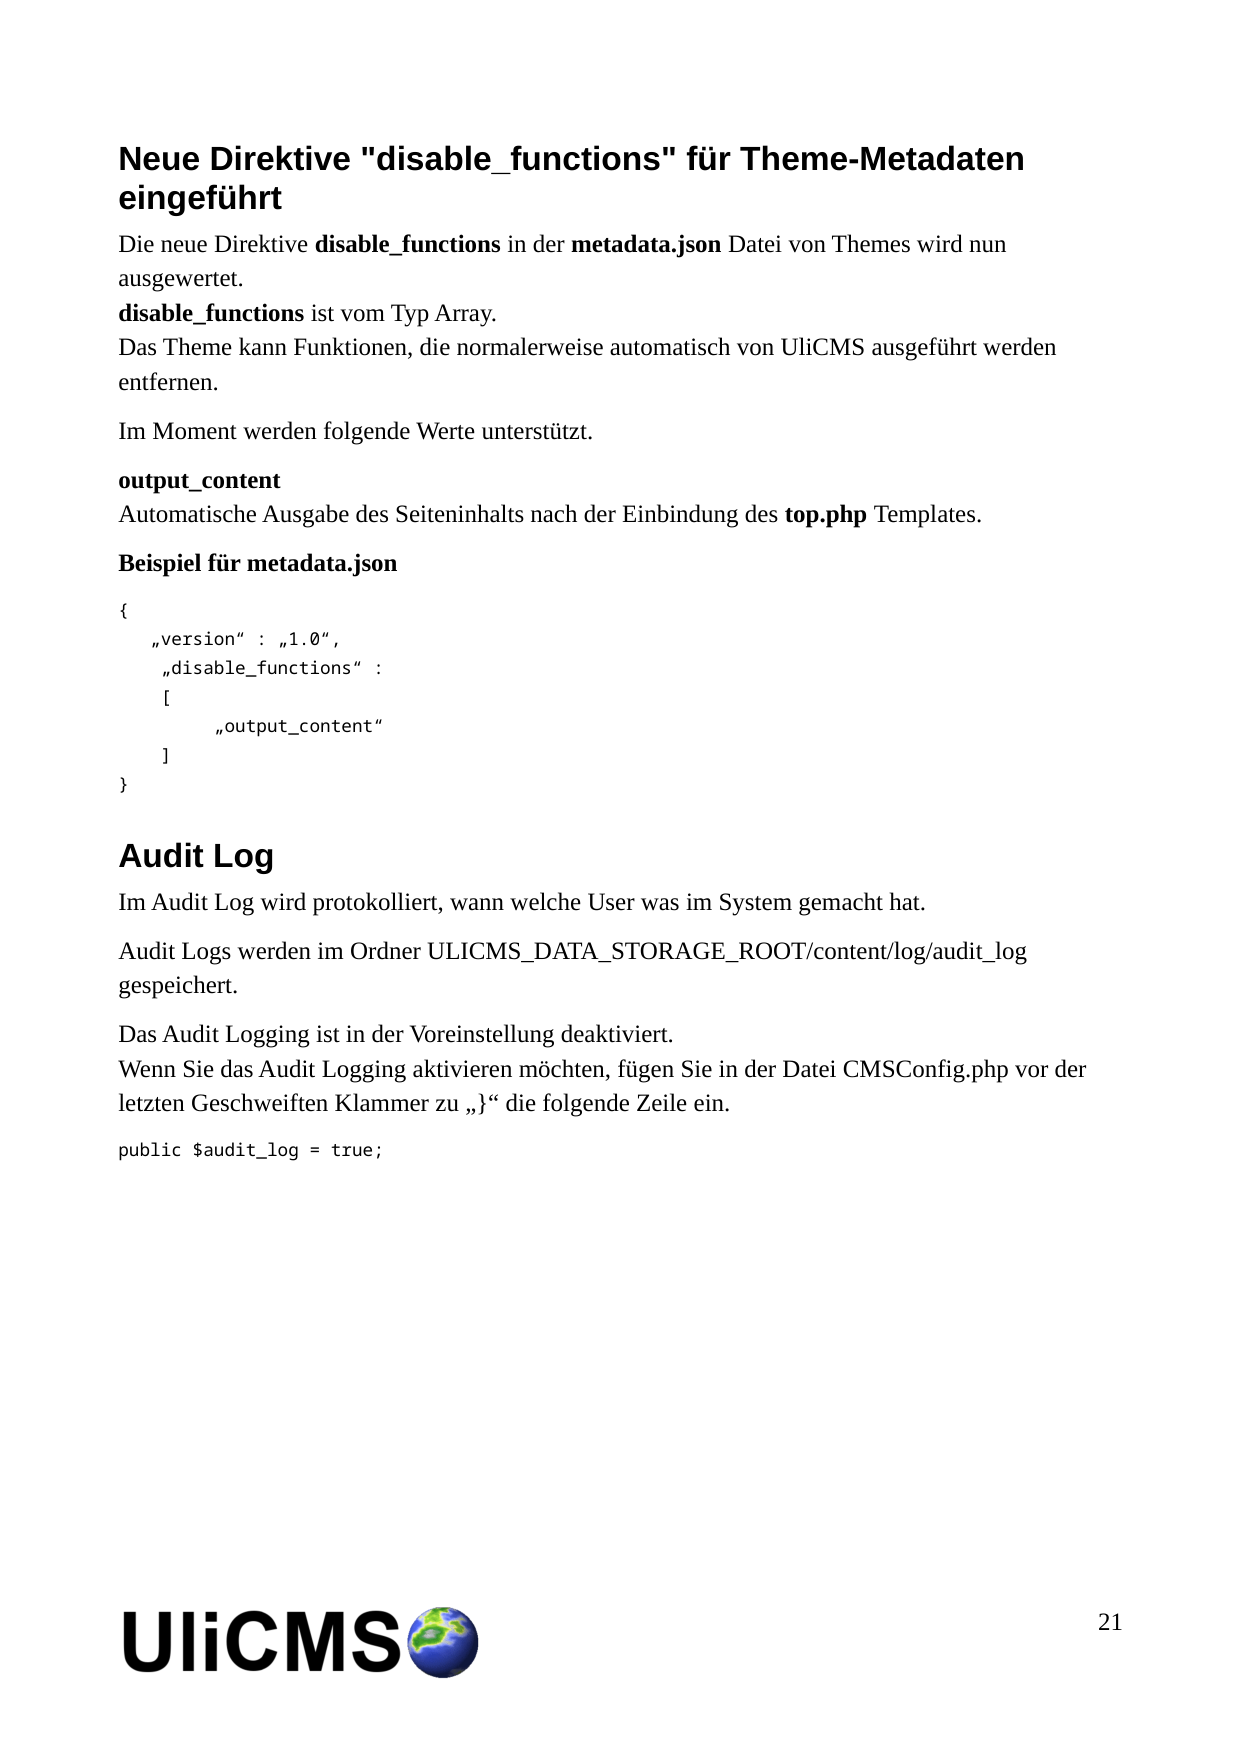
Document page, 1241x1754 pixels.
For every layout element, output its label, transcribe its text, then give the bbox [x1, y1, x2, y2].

text public $audit_log = true; [118, 1137, 1123, 1161]
text Im Moment werden folgende Werte unterstützt. [118, 416, 1123, 444]
text Das Audit Logging ist in der Voreinstellung deaktiviert. Wenn Sie das Audit Logging aktivieren möchten, fügen Sie in der Datei CMSConfig.php vor der letzten Geschweiften Klammer zu „}“ die folgende Zeile ein. [118, 1019, 1123, 1117]
text output_content Automatische Ausgabe des Seiteninhalts nach der Einbindung des top.php Templates. [118, 465, 1123, 528]
subtitle Neue Direktive "disable_functions" für Theme-Metadaten eingeführt [118, 139, 1123, 216]
subtitle Audit Log [118, 836, 1123, 874]
text Beispiel für metadata.json [118, 548, 1123, 577]
text Im Audit Log wird protokolliert, wann welche User was im System gemacht hat. [118, 887, 1123, 915]
text Die neue Direktive disable_functions in der metadata.json Datei von Themes wird nun ausgewertet. disable_functions ist vom Typ Array. Das Theme kann Funktionen, die normalerweise automatisch von UliCMS ausgeführt werden entfernen. [118, 229, 1123, 395]
text Audit Logs werden im Ordner ULICMS_DATA_STORAGE_ROOT/content/log/audit_log gespeichert. [118, 936, 1123, 999]
picture [118, 1607, 479, 1681]
text { „version“ : „1.0“, „disable_functions“ : [ „output_content“ ] } [118, 597, 1123, 795]
